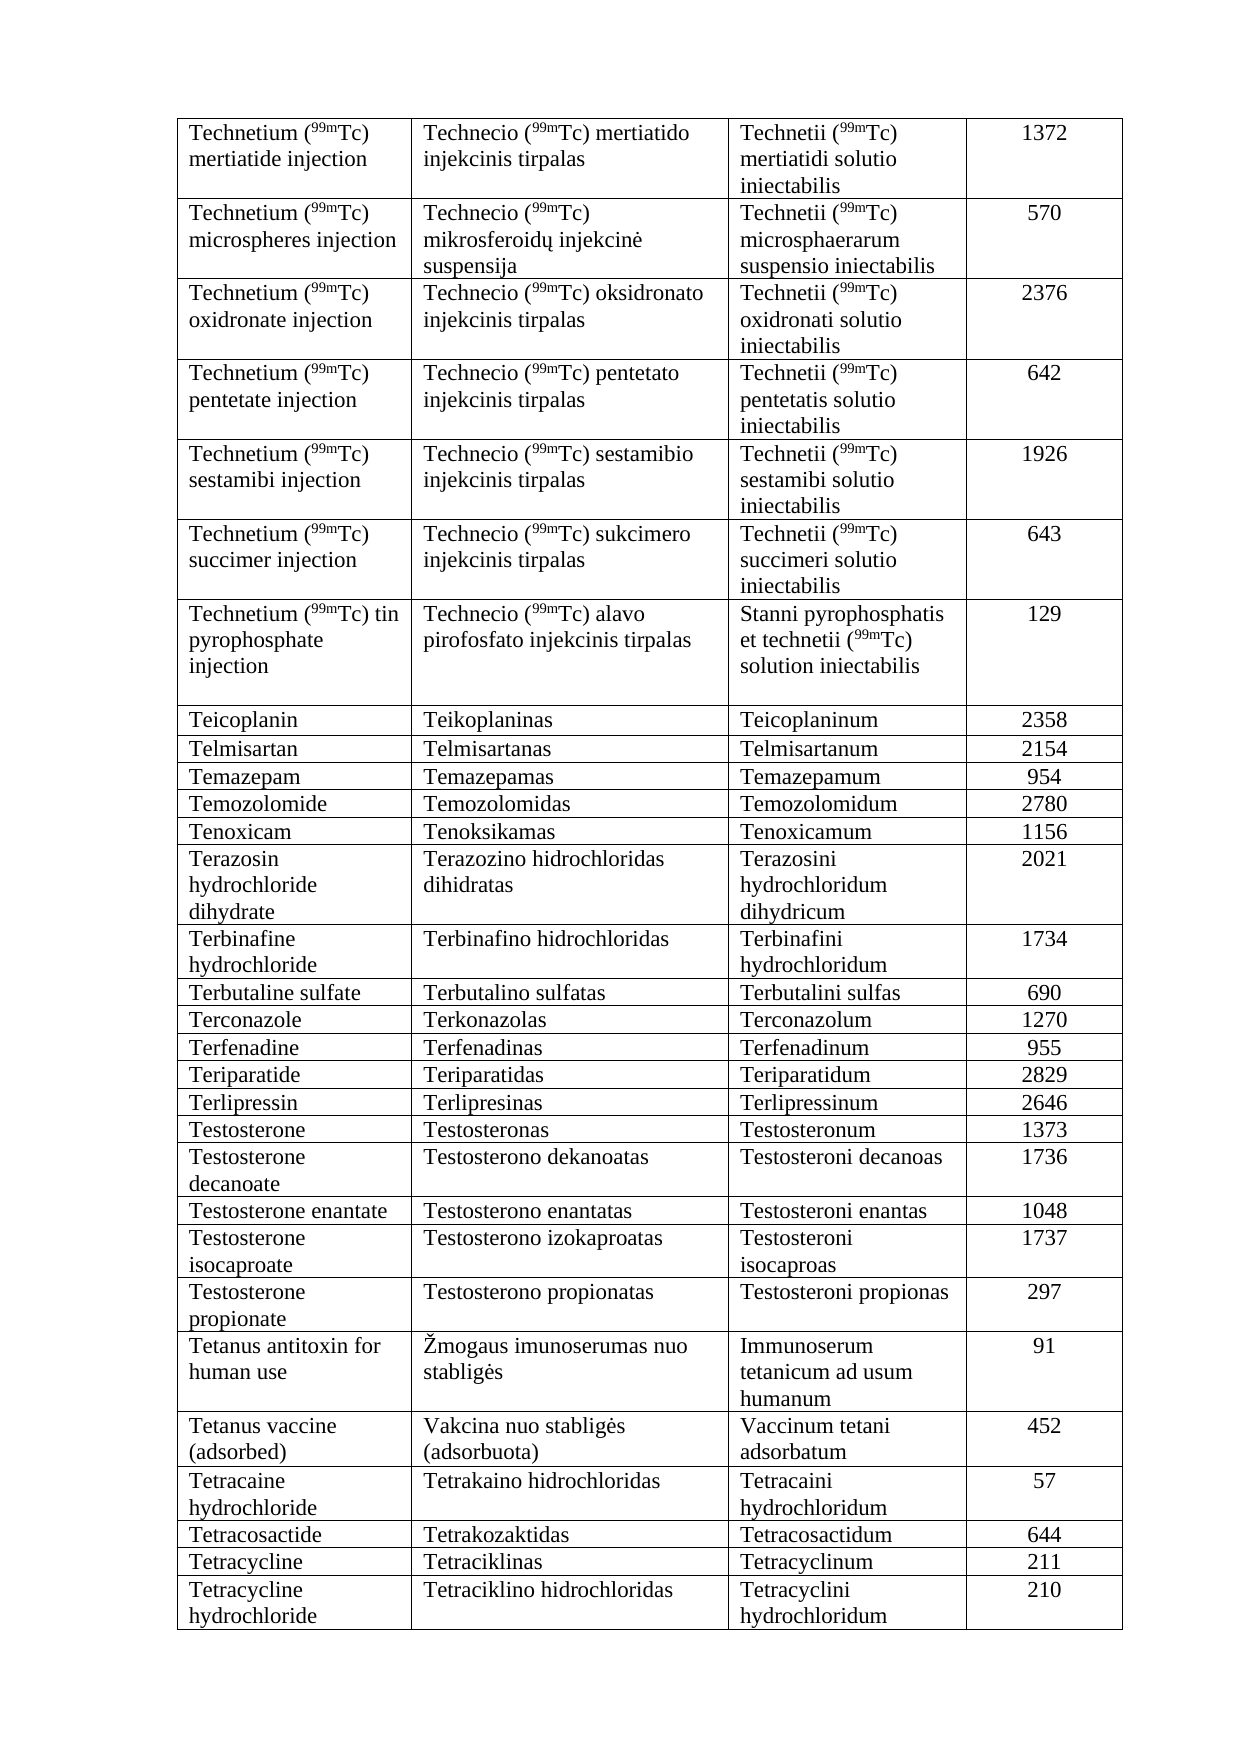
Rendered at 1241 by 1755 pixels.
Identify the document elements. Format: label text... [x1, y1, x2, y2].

table_cell Teriparatidum [729, 1061, 966, 1087]
table_cell Teicoplanin [178, 706, 411, 734]
table_cell 210 [967, 1576, 1122, 1628]
table_cell Terkonazolas [412, 1006, 728, 1033]
table_cell Temozolomide [178, 790, 411, 817]
table_cell Technetium (99mTc) microspheres injection [178, 199, 411, 278]
table_cell Tetraciklino hidrochloridas [412, 1576, 728, 1628]
table_cell Tenoxicam [178, 818, 411, 844]
table_cell Temozolomidum [729, 790, 966, 817]
table_cell Terbutalini sulfas [729, 979, 966, 1005]
table_cell 211 [967, 1548, 1122, 1575]
table_cell Tetraciklinas [412, 1548, 728, 1575]
table_cell Testosteroni isocaproas [729, 1225, 966, 1277]
table_cell Testosterono enantatas [412, 1197, 728, 1223]
table_cell 2154 [967, 736, 1122, 762]
table_cell 643 [967, 520, 1122, 599]
table_cell 1156 [967, 818, 1122, 844]
table_cell 1373 [967, 1116, 1122, 1142]
table_cell Vaccinum tetani adsorbatum [729, 1412, 966, 1466]
table_cell Terfenadine [178, 1034, 411, 1060]
table_cell Tetanus vaccine (adsorbed) [178, 1412, 411, 1466]
table_cell Testosterone [178, 1116, 411, 1142]
table_cell Testosterone propionate [178, 1278, 411, 1331]
table_cell Technetium (99mTc) succimer injection [178, 520, 411, 599]
table_cell Terlipressin [178, 1089, 411, 1115]
table_cell Teriparatidas [412, 1061, 728, 1087]
table_cell 1372 [967, 119, 1122, 198]
table_cell Vakcina nuo stabligės (adsorbuota) [412, 1412, 728, 1466]
table_cell Testosteronas [412, 1116, 728, 1142]
table_cell Tetrakaino hidrochloridas [412, 1467, 728, 1520]
table_cell 452 [967, 1412, 1122, 1466]
table_cell Tetracycline [178, 1548, 411, 1575]
table_cell 1926 [967, 440, 1122, 519]
table_cell 2021 [967, 845, 1122, 924]
table_cell Žmogaus imunoserumas nuo stabligės [412, 1332, 728, 1411]
table_cell Tetanus antitoxin for human use [178, 1332, 411, 1411]
table_cell Technetii (99mTc) microsphaerarum suspensio iniectabilis [729, 199, 966, 278]
table_cell Teriparatide [178, 1061, 411, 1087]
table_cell Terbinafino hidrochloridas [412, 925, 728, 978]
table_cell Terbinafini hydrochloridum [729, 925, 966, 978]
table_cell 2358 [967, 706, 1122, 734]
table_cell Tenoxicamum [729, 818, 966, 844]
table_cell 2646 [967, 1089, 1122, 1115]
table_cell Immunoserum tetanicum ad usum humanum [729, 1332, 966, 1411]
table_cell Telmisartanum [729, 736, 966, 762]
table_cell Technetii (99mTc) pentetatis solutio iniectabilis [729, 360, 966, 438]
table_cell 1737 [967, 1225, 1122, 1277]
table_cell Technecio (99mTc) pentetato injekcinis tirpalas [412, 360, 728, 438]
table_cell Testosterono dekanoatas [412, 1143, 728, 1196]
table_cell Temazepamas [412, 763, 728, 789]
table_cell 2376 [967, 279, 1122, 358]
table_cell 129 [967, 600, 1122, 705]
table_cell Temazepamum [729, 763, 966, 789]
table_cell Terazosin hydrochloride dihydrate [178, 845, 411, 924]
table_cell 57 [967, 1467, 1122, 1520]
table_cell Testosteronum [729, 1116, 966, 1142]
table_cell Technecio (99mTc) sestamibio injekcinis tirpalas [412, 440, 728, 519]
table_cell 1736 [967, 1143, 1122, 1196]
table_cell Tetracyclinum [729, 1548, 966, 1575]
table_cell Terlipressinum [729, 1089, 966, 1115]
table_cell Technecio (99mTc) oksidronato injekcinis tirpalas [412, 279, 728, 358]
table_cell Technetium (99mTc) sestamibi injection [178, 440, 411, 519]
table_cell Terfenadinum [729, 1034, 966, 1060]
table_cell 954 [967, 763, 1122, 789]
table_cell Tetracosactidum [729, 1521, 966, 1547]
table_cell 642 [967, 360, 1122, 438]
table_cell Tetracaine hydrochloride [178, 1467, 411, 1520]
table_cell Technetium (99mTc) mertiatide injection [178, 119, 411, 198]
table_cell 1270 [967, 1006, 1122, 1033]
table_cell Technetii (99mTc) mertiatidi solutio iniectabilis [729, 119, 966, 198]
table_cell Terconazolum [729, 1006, 966, 1033]
table_cell 690 [967, 979, 1122, 1005]
table_cell Temozolomidas [412, 790, 728, 817]
table_cell Technetii (99mTc) sestamibi solutio iniectabilis [729, 440, 966, 519]
table_cell Terfenadinas [412, 1034, 728, 1060]
table_cell Technetium (99mTc) tin pyrophosphate injection [178, 600, 411, 705]
table_cell Tetrakozaktidas [412, 1521, 728, 1547]
table_cell 644 [967, 1521, 1122, 1547]
table_cell Telmisartanas [412, 736, 728, 762]
table_cell Testosterono izokaproatas [412, 1225, 728, 1277]
table_cell Terbinafine hydrochloride [178, 925, 411, 978]
table_cell Telmisartan [178, 736, 411, 762]
table_cell Terazosini hydrochloridum dihydricum [729, 845, 966, 924]
table_cell Tetracaini hydrochloridum [729, 1467, 966, 1520]
table_cell Tenoksikamas [412, 818, 728, 844]
table_cell Technetii (99mTc) succimeri solutio iniectabilis [729, 520, 966, 599]
table_cell Stanni pyrophosphatis et technetii (99mTc) solution iniectabilis [729, 600, 966, 705]
table_cell 91 [967, 1332, 1122, 1411]
table_cell Technecio (99mTc) mertiatido injekcinis tirpalas [412, 119, 728, 198]
table_cell 955 [967, 1034, 1122, 1060]
table_cell Technecio (99mTc) sukcimero injekcinis tirpalas [412, 520, 728, 599]
table_cell Temazepam [178, 763, 411, 789]
table_cell 2829 [967, 1061, 1122, 1087]
table_cell 570 [967, 199, 1122, 278]
table_cell Testosterono propionatas [412, 1278, 728, 1331]
table_cell Teikoplaninas [412, 706, 728, 734]
table_cell Testosterone enantate [178, 1197, 411, 1223]
table_cell Testosteroni enantas [729, 1197, 966, 1223]
table_cell Testosteroni propionas [729, 1278, 966, 1331]
table_cell Teicoplaninum [729, 706, 966, 734]
table_cell 1048 [967, 1197, 1122, 1223]
table_cell Testosterone decanoate [178, 1143, 411, 1196]
table_cell Terazozino hidrochloridas dihidratas [412, 845, 728, 924]
table_cell Terlipresinas [412, 1089, 728, 1115]
table_cell Testosteroni decanoas [729, 1143, 966, 1196]
table_cell Tetracyclini hydrochloridum [729, 1576, 966, 1628]
table_cell Technecio (99mTc) alavo pirofosfato injekcinis tirpalas [412, 600, 728, 705]
table_cell 1734 [967, 925, 1122, 978]
table_cell Testosterone isocaproate [178, 1225, 411, 1277]
table_cell Technetium (99mTc) pentetate injection [178, 360, 411, 438]
table_cell 297 [967, 1278, 1122, 1331]
table_cell Terconazole [178, 1006, 411, 1033]
table_cell 2780 [967, 790, 1122, 817]
table_cell Terbutaline sulfate [178, 979, 411, 1005]
table_cell Tetracycline hydrochloride [178, 1576, 411, 1628]
table_cell Technetii (99mTc) oxidronati solutio iniectabilis [729, 279, 966, 358]
table_cell Technetium (99mTc) oxidronate injection [178, 279, 411, 358]
table_cell Technecio (99mTc) mikrosferoidų injekcinė suspensija [412, 199, 728, 278]
table_cell Terbutalino sulfatas [412, 979, 728, 1005]
table_cell Tetracosactide [178, 1521, 411, 1547]
